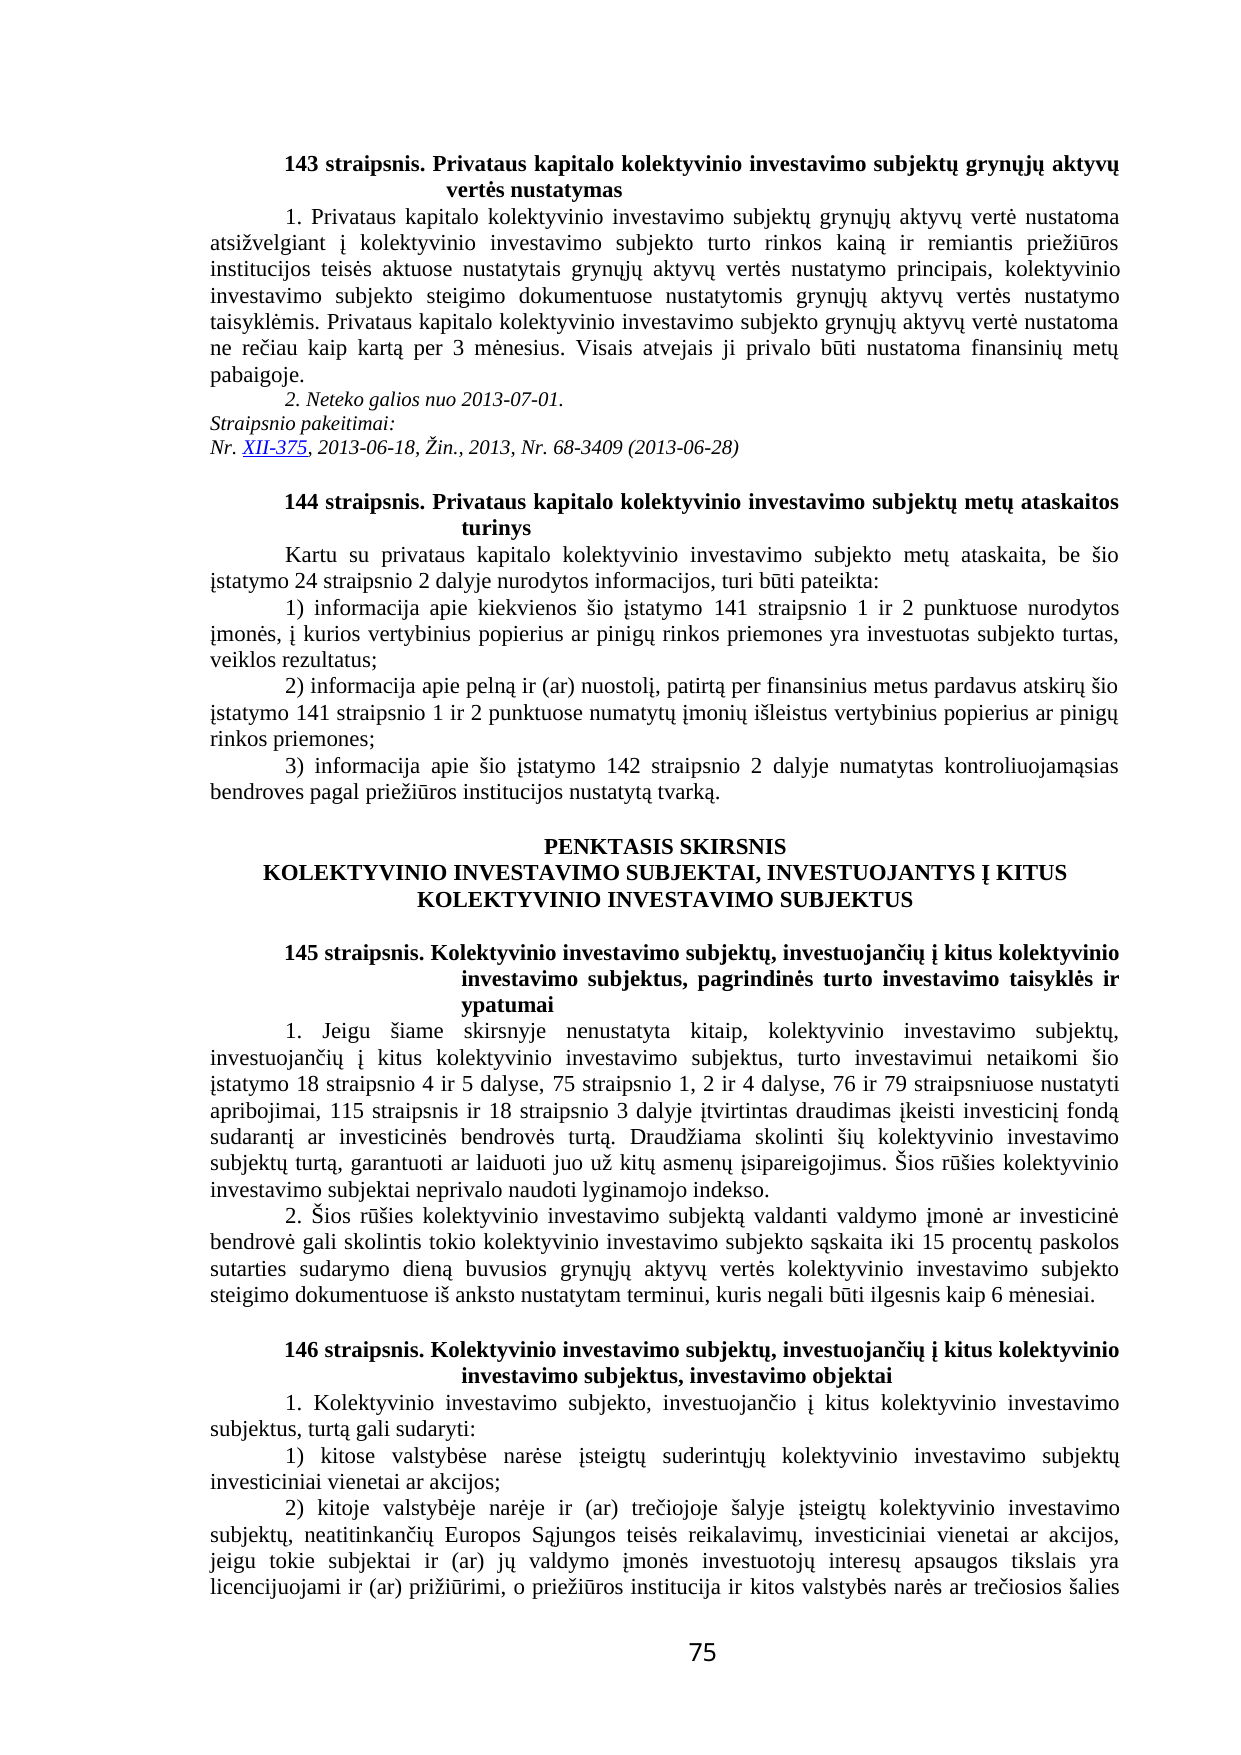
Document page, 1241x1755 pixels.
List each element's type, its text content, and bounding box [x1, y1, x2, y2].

text 1. Jeigu šiame skirsnyje nenustatyta kitaip, kolektyvinio investavimo subjektų, investuojančių į kitus kolektyvinio investavimo subjektus, turto investavimui netaikomi šio įstatymo 18 straipsnio 4 ir 5 dalyse, 75 straipsnio 1, 2 ir 4 dalyse, 76 ir 79 straipsniuose nustatyti apribojimai, 115 straipsnis ir 18 straipsnio 3 dalyje įtvirtintas draudimas įkeisti investicinį fondą sudarantį ar investicinės bendrovės turtą. Draudžiama skolinti šių kolektyvinio investavimo subjektų turtą, garantuoti ar laiduoti juo už kitų asmenų įsipareigojimus. Šios rūšies kolektyvinio investavimo subjektai neprivalo naudoti lyginamojo indekso. [210, 1018, 1120, 1202]
text 1. Kolektyvinio investavimo subjekto, investuojančio į kitus kolektyvinio investavimo subjektus, turtą gali sudaryti: [210, 1389, 1120, 1442]
text 2. Neteko galios nuo 2013-07-01. [210, 387, 1120, 411]
text Straipsnio pakeitimai: [210, 411, 1120, 435]
text 2) kitoje valstybėje narėje ir (ar) trečiojoje šalyje įsteigtų kolektyvinio investavimo subjektų, neatitinkančių Europos Sąjungos teisės reikalavimų, investiciniai vienetai ar akcijos, jeigu tokie subjektai ir (ar) jų valdymo įmonės investuotojų interesų apsaugos tikslais yra licencijuojami ir (ar) prižiūrimi, o priežiūros institucija ir kitos valstybės narės ar trečiosios šalies [210, 1494, 1120, 1600]
text Nr. XII-375, 2013-06-18, Žin., 2013, Nr. 68-3409 (2013-06-28) [210, 435, 1120, 459]
text 143 straipsnis. Privataus kapitalo kolektyvinio investavimo subjektų grynųjų aktyvų vertės nustatymas [284, 150, 1120, 203]
text Kartu su privataus kapitalo kolektyvinio investavimo subjekto metų ataskaita, be šio įstatymo 24 straipsnio 2 dalyje nurodytos informacijos, turi būti pateikta: [210, 541, 1120, 593]
text 2) informacija apie pelną ir (ar) nuostolį, patirtą per finansinius metus pardavus atskirų šio įstatymo 141 straipsnio 1 ir 2 punktuose numatytų įmonių išleistus vertybinius popierius ar pinigų rinkos priemones; [210, 673, 1120, 752]
text 3) informacija apie šio įstatymo 142 straipsnio 2 dalyje numatytas kontroliuojamąsias bendroves pagal priežiūros institucijos nustatytą tvarką. [210, 752, 1120, 804]
text penktasis SKIRSNIS [210, 833, 1120, 859]
text 1) kitose valstybėse narėse įsteigtų suderintųjų kolektyvinio investavimo subjektų investiciniai vienetai ar akcijos; [210, 1442, 1120, 1494]
text KOLEKTYVINIO INVESTAVIMO SUBJEKTAI, INVESTUOJANTYS Į KITUS KOLEKTYVINIO INVESTAVIMO SUBJEKTUS [210, 859, 1120, 912]
text 1. Privataus kapitalo kolektyvinio investavimo subjektų grynųjų aktyvų vertė nustatoma atsižvelgiant į kolektyvinio investavimo subjekto turto rinkos kainą ir remiantis priežiūros institucijos teisės aktuose nustatytais grynųjų aktyvų vertės nustatymo principais, kolektyvinio investavimo subjekto steigimo dokumentuose nustatytomis grynųjų aktyvų vertės nustatymo taisyklėmis. Privataus kapitalo kolektyvinio investavimo subjekto grynųjų aktyvų vertė nustatoma ne rečiau kaip kartą per 3 mėnesius. Visais atvejais ji privalo būti nustatoma finansinių metų pabaigoje. [210, 203, 1120, 387]
text 2. Šios rūšies kolektyvinio investavimo subjektą valdanti valdymo įmonė ar investicinė bendrovė gali skolintis tokio kolektyvinio investavimo subjekto sąskaita iki 15 procentų paskolos sutarties sudarymo dieną buvusios grynųjų aktyvų vertės kolektyvinio investavimo subjekto steigimo dokumentuose iš anksto nustatytam terminui, kuris negali būti ilgesnis kaip 6 mėnesiai. [210, 1202, 1120, 1307]
text 144 straipsnis. Privataus kapitalo kolektyvinio investavimo subjektų metų ataskaitos turinys [284, 488, 1120, 541]
text 145 straipsnis. Kolektyvinio investavimo subjektų, investuojančių į kitus kolektyvinio investavimo subjektus, pagrindinės turto investavimo taisyklės ir ypatumai [284, 938, 1120, 1018]
text 146 straipsnis. Kolektyvinio investavimo subjektų, investuojančių į kitus kolektyvinio investavimo subjektus, investavimo objektai [284, 1336, 1120, 1389]
text 1) informacija apie kiekvienos šio įstatymo 141 straipsnio 1 ir 2 punktuose nurodytos įmonės, į kurios vertybinius popierius ar pinigų rinkos priemones yra investuotas subjekto turtas, veiklos rezultatus; [210, 593, 1120, 673]
